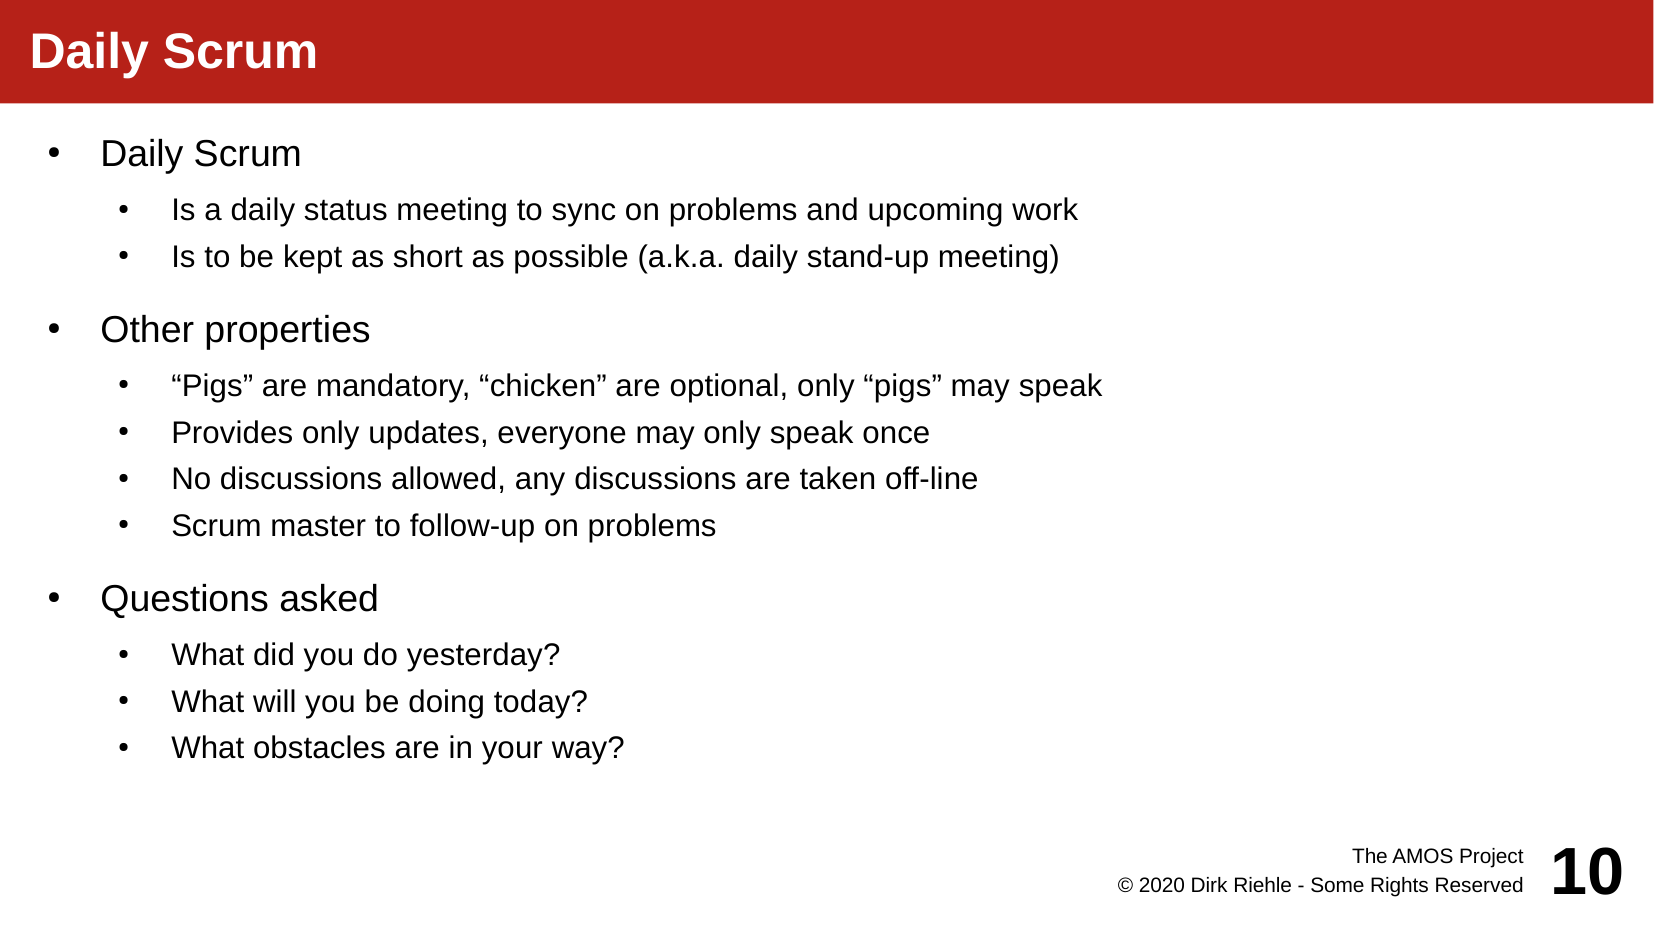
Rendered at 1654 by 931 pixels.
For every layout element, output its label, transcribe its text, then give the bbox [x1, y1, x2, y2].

list Daily Scrum Is a daily status meeting to sync on problems and upcoming work Is to be kept as short as possible (a.k.a. daily stand-up meeting) Other properties “Pigs” are mandatory, “chicken” are optional, only “pigs” may speak Provides only updates, everyone may only speak once No discussions allowed, any discussions are taken off-line Scrum master to follow-up on problems Questions asked What did you do yesterday? What will you be doing today? What obstacles are in your way? [29, 132, 1625, 798]
title Daily Scrum [0, 0, 1654, 104]
